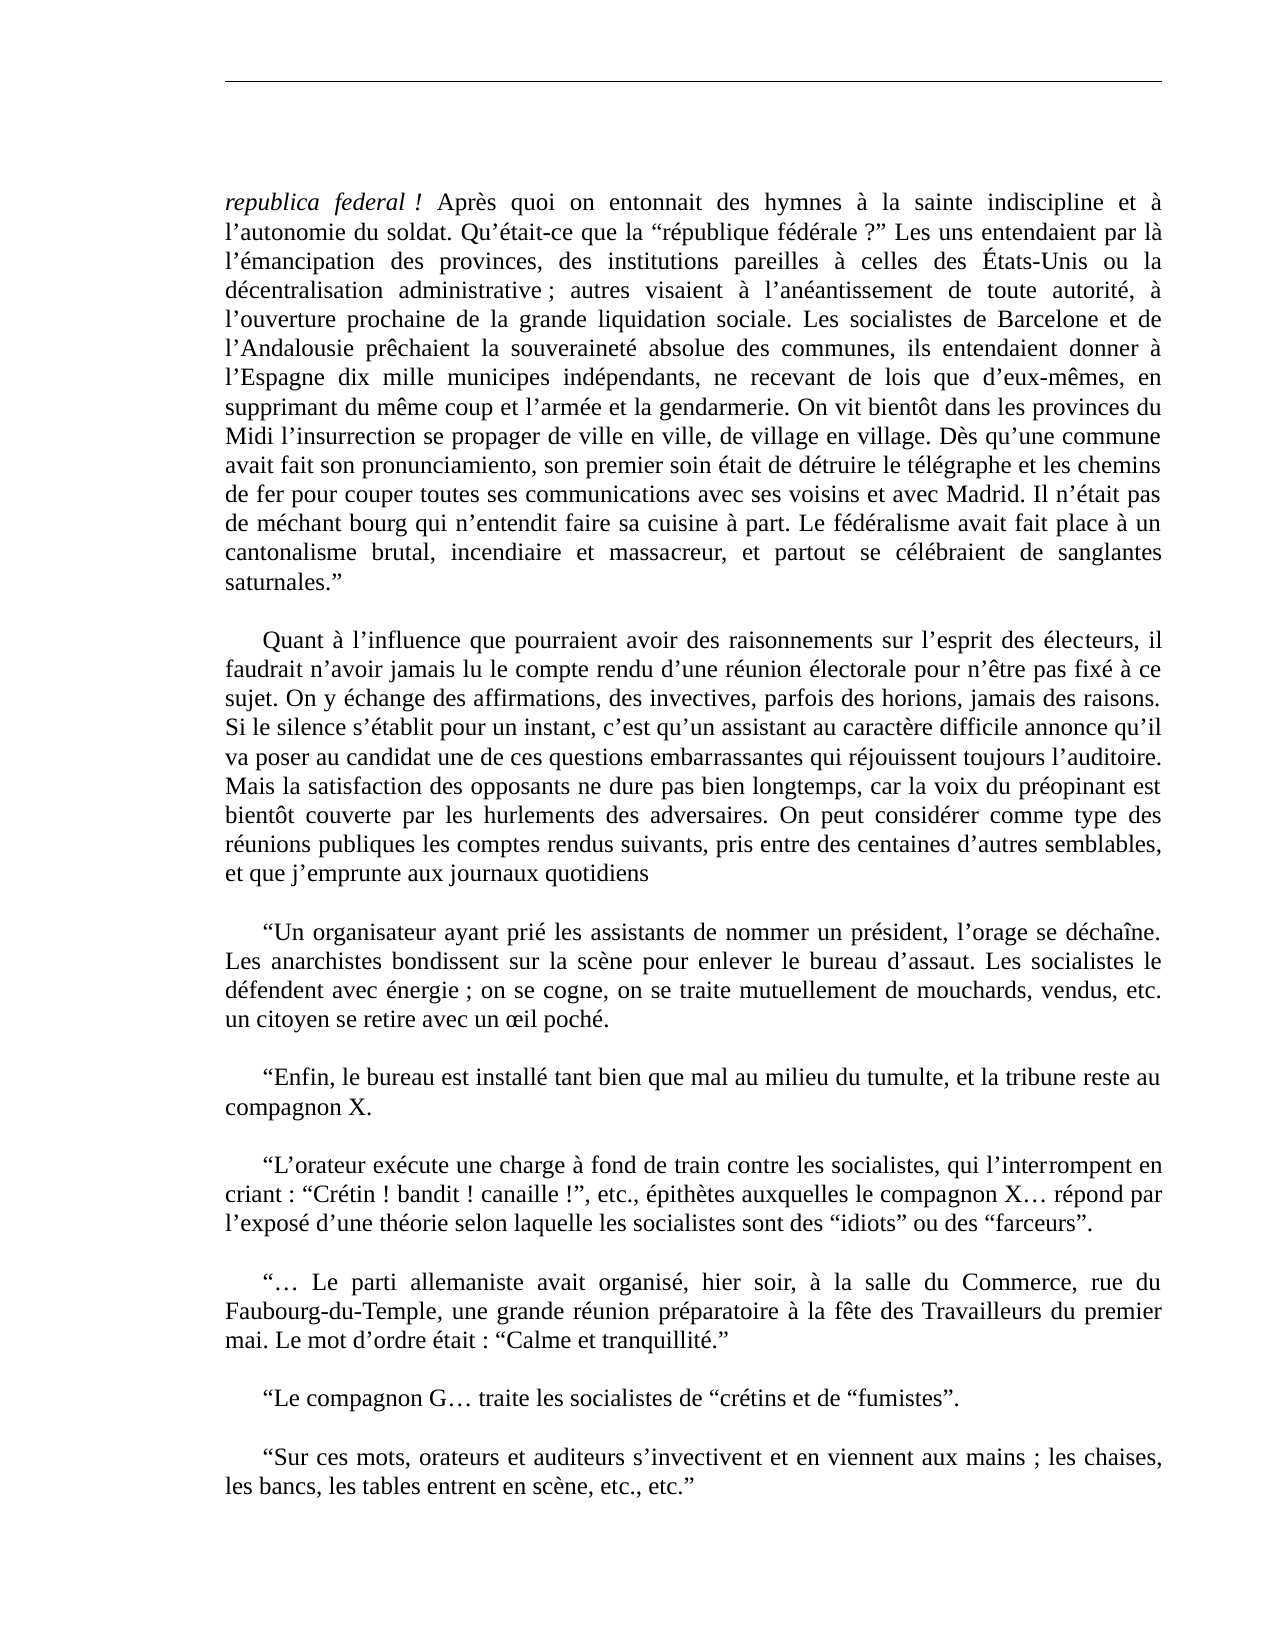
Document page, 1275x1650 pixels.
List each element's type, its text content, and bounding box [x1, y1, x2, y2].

text Quant à l’influence que pourraient avoir des raisonnements sur l’esprit des élec­teurs, il faudrait n’avoir jamais lu le compte rendu d’une réunion électorale pour n’être pas fixé à ce sujet. On y échange des affirmations, des invectives, parfois des horions, jamais des raisons. Si le silence s’établit pour un instant, c’est qu’un assistant au caractère difficile annonce qu’il va poser au candidat une de ces questions embar­rassantes qui réjouissent toujours l’auditoire. Mais la satisfaction des opposants ne dure pas bien longtemps, car la voix du préopinant est bientôt couverte par les hurlements des adversaires. On peut considérer comme type des réunions publiques les comptes rendus suivants, pris entre des centaines d’autres semblables, et que j’emprunte aux journaux quotidiens [225, 625, 1162, 887]
text “Sur ces mots, orateurs et auditeurs s’invectivent et en viennent aux mains ; les chaises, les bancs, les tables entrent en scène, etc., etc.” [225, 1442, 1162, 1500]
text “Enfin, le bureau est installé tant bien que mal au milieu du tumulte, et la tribune reste au compagnon X. [225, 1062, 1162, 1121]
text “… Le parti allemaniste avait organisé, hier soir, à la salle du Commerce, rue du Faubourg-du-Temple, une grande réunion préparatoire à la fête des Travailleurs du premier mai. Le mot d’ordre était : “Calme et tranquillité.” [225, 1267, 1162, 1354]
text “L’orateur exécute une charge à fond de train contre les socialistes, qui l’inter­rompent en criant : “Crétin ! bandit ! canaille !”, etc., épithètes auxquelles le compa­gnon X… répond par l’exposé d’une théorie selon laquelle les socialistes sont des “idiots” ou des “farceurs”. [225, 1150, 1162, 1237]
text “Un organisateur ayant prié les assistants de nommer un président, l’orage se déchaîne. Les anarchistes bon­dissent sur la scène pour enlever le bureau d’assaut. Les socialistes le défendent avec énergie ; on se cogne, on se traite mutuellement de mouchards, vendus, etc. un citoyen se retire avec un œil poché. [225, 917, 1162, 1033]
text “Le compagnon G… traite les socialistes de “crétins et de “fumistes”. [225, 1383, 1162, 1412]
text republica federal ! Après quoi on entonnait des hymnes à la sainte indiscipline et à l’autonomie du soldat. Qu’était-ce que la “république fédérale ?” Les uns entendaient par là l’émancipation des provin­ces, des institutions pareilles à celles des États-Unis ou la décentralisation adminis­trative ; autres visaient à l’anéantissement de toute autorité, à l’ouverture prochaine de la grande liquidation sociale. Les socialistes de Barcelone et de l’Andalousie prêchaient la souveraineté absolue des communes, ils entendaient donner à l’Espagne dix mille municipes indépendants, ne recevant de lois que d’eux-mêmes, en suppri­mant du même coup et l’armée et la gendarmerie. On vit bientôt dans les provinces du Midi l’insurrection se propager de ville en ville, de village en village. Dès qu’une commune avait fait son pronunciamiento, son premier soin était de détruire le télégraphe et les chemins de fer pour couper toutes ses communications avec ses voisins et avec Madrid. Il n’était pas de méchant bourg qui n’entendit faire sa cuisine à part. Le fédéralisme avait fait place à un cantonalisme brutal, incendiaire et massa­creur, et partout se célébraient de sanglantes saturnales.” [225, 187, 1162, 596]
